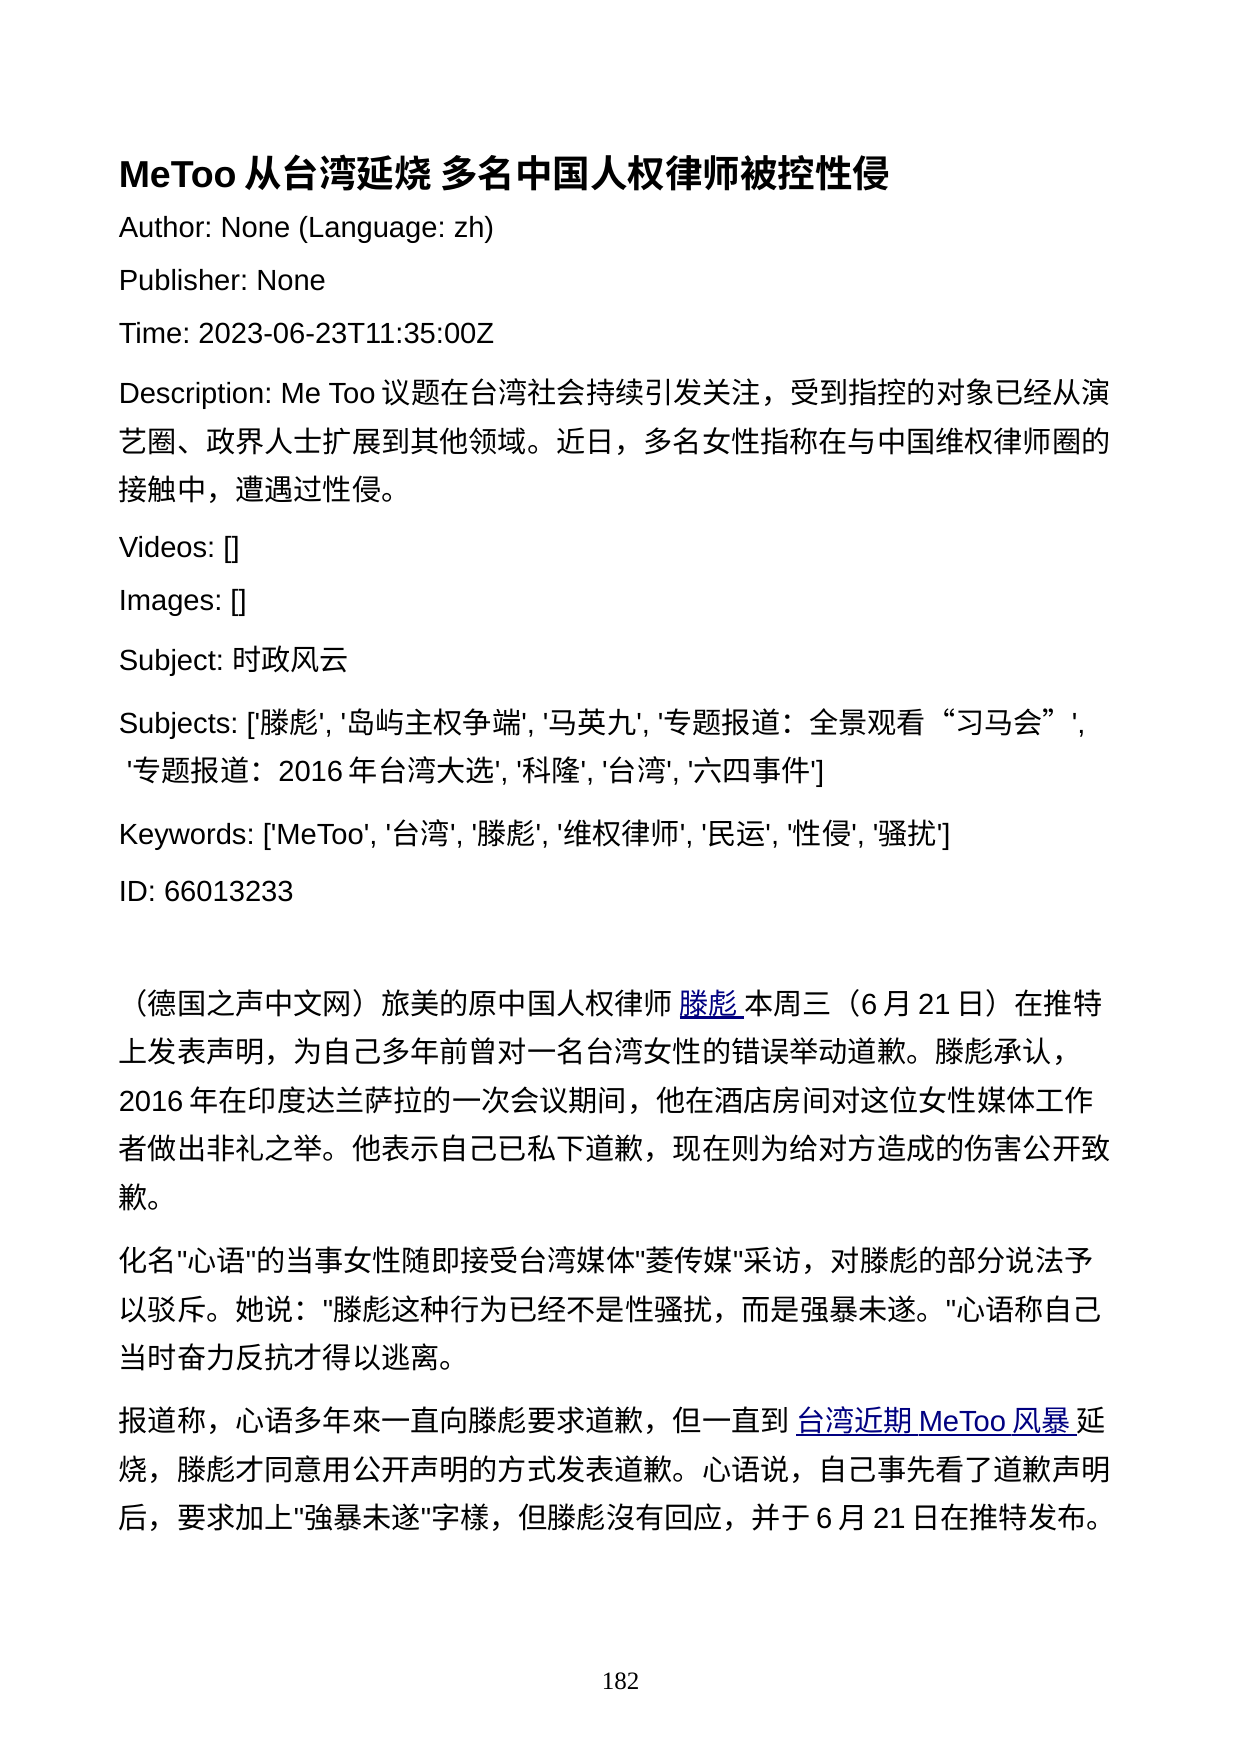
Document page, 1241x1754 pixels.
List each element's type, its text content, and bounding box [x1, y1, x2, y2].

text Publisher: None [118, 263, 1122, 297]
text Videos: [] [118, 530, 1122, 563]
text ID: 66013233 [118, 874, 1122, 908]
text （德国之声中文网）旅美的原中国人权律师 滕彪 本周三（6月21日）在推特上发表声明，为自己多年前曾对一名台湾女性的错误举动道歉。滕彪承认，2016年在印度达兰萨拉的一次会议期间，他在酒店房间对这位女性媒体工作者做出非礼之举。他表示自己已私下道歉，现在则为给对方造成的伤害公开致歉。 [118, 980, 1122, 1217]
text Time: 2023-06-23T11:35:00Z [118, 317, 1122, 350]
text Subjects: ['滕彪', '岛屿主权争端', '马英九', '专题报道：全景观看“习马会”', '专题报道：2016年台湾大选', '科隆', '台湾', '六四事件'] [118, 699, 1122, 790]
text Author: None (Language: zh) [118, 210, 1122, 244]
text Description: Me Too议题在台湾社会持续引发关注，受到指控的对象已经从演艺圈、政界人士扩展到其他领域。近日，多名女性指称在与中国维权律师圈的接触中，遭遇过性侵。 [118, 370, 1122, 509]
text 报道称，心语多年來一直向滕彪要求道歉，但一直到 台湾近期MeToo风暴 延烧，滕彪才同意用公开声明的方式发表道歉。心语说，自己事先看了道歉声明后，要求加上"強暴未遂"字樣，但滕彪沒有回应，并于6月21日在推特发布。 [118, 1398, 1122, 1537]
text Keywords: ['MeToo', '台湾', '滕彪', '维权律师', '民运', '性侵', '骚扰'] [118, 811, 1122, 853]
text 化名"心语"的当事女性随即接受台湾媒体"菱传媒"采访，对滕彪的部分说法予以驳斥。她说："滕彪这种行为已经不是性骚扰，而是强暴未遂。"心语称自己当时奋力反抗才得以逃离。 [118, 1238, 1122, 1377]
text Subject: 时政风云 [118, 636, 1122, 678]
text Images: [] [118, 583, 1122, 617]
subtitle MeToo从台湾延烧 多名中国人权律师被控性侵 [118, 143, 1122, 198]
